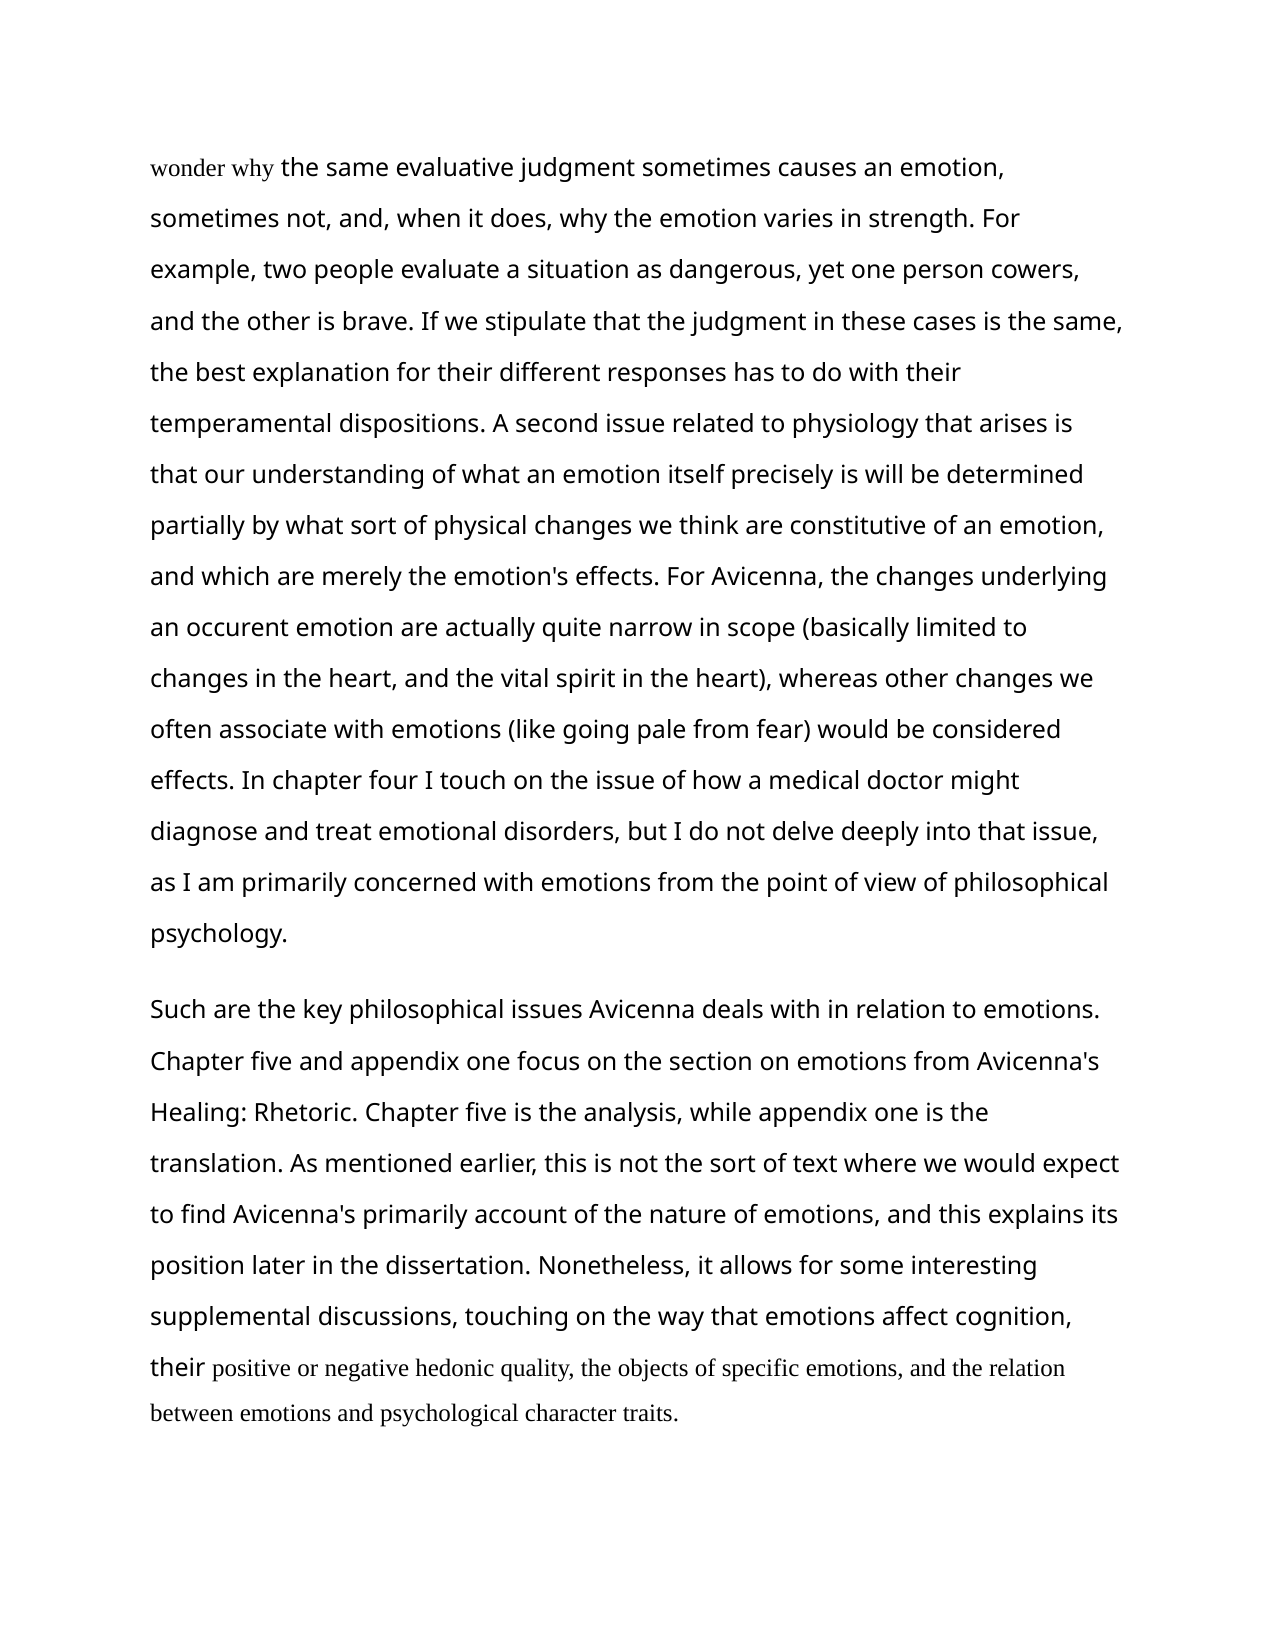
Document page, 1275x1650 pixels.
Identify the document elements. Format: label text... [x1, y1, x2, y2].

text Such are the key philosophical issues Avicenna deals with in relation to emotions. Chapter five and appendix one focus on the section on emotions from Avicenna's Healing: Rhetoric. Chapter five is the analysis, while appendix one is the translation. As mentioned earlier, this is not the sort of text where we would expect to find Avicenna's primarily account of the nature of emotions, and this explains its position later in the dissertation. Nonetheless, it allows for some interesting supplemental discussions, touching on the way that emotions affect cognition, their positive or negative hedonic quality, the objects of specific emotions, and the relation between emotions and psychological character traits. [150, 992, 1125, 1427]
text wonder why the same evaluative judgment sometimes causes an emotion, sometimes not, and, when it does, why the emotion varies in strength. For example, two people evaluate a situation as dangerous, yet one person cowers, and the other is brave. If we stipulate that the judgment in these cases is the same, the best explanation for their different responses has to do with their temperamental dispositions. A second issue related to physiology that arises is that our understanding of what an emotion itself precisely is will be determined partially by what sort of physical changes we think are constitutive of an emotion, and which are merely the emotion's effects. For Avicenna, the changes underlying an occurent emotion are actually quite narrow in scope (basically limited to changes in the heart, and the vital spirit in the heart), whereas other changes we often associate with emotions (like going pale from fear) would be considered effects. In chapter four I touch on the issue of how a medical doctor might diagnose and treat emotional disorders, but I do not delve deeply into that issue, as I am primarily concerned with emotions from the point of view of philosophical psychology. [150, 150, 1125, 950]
